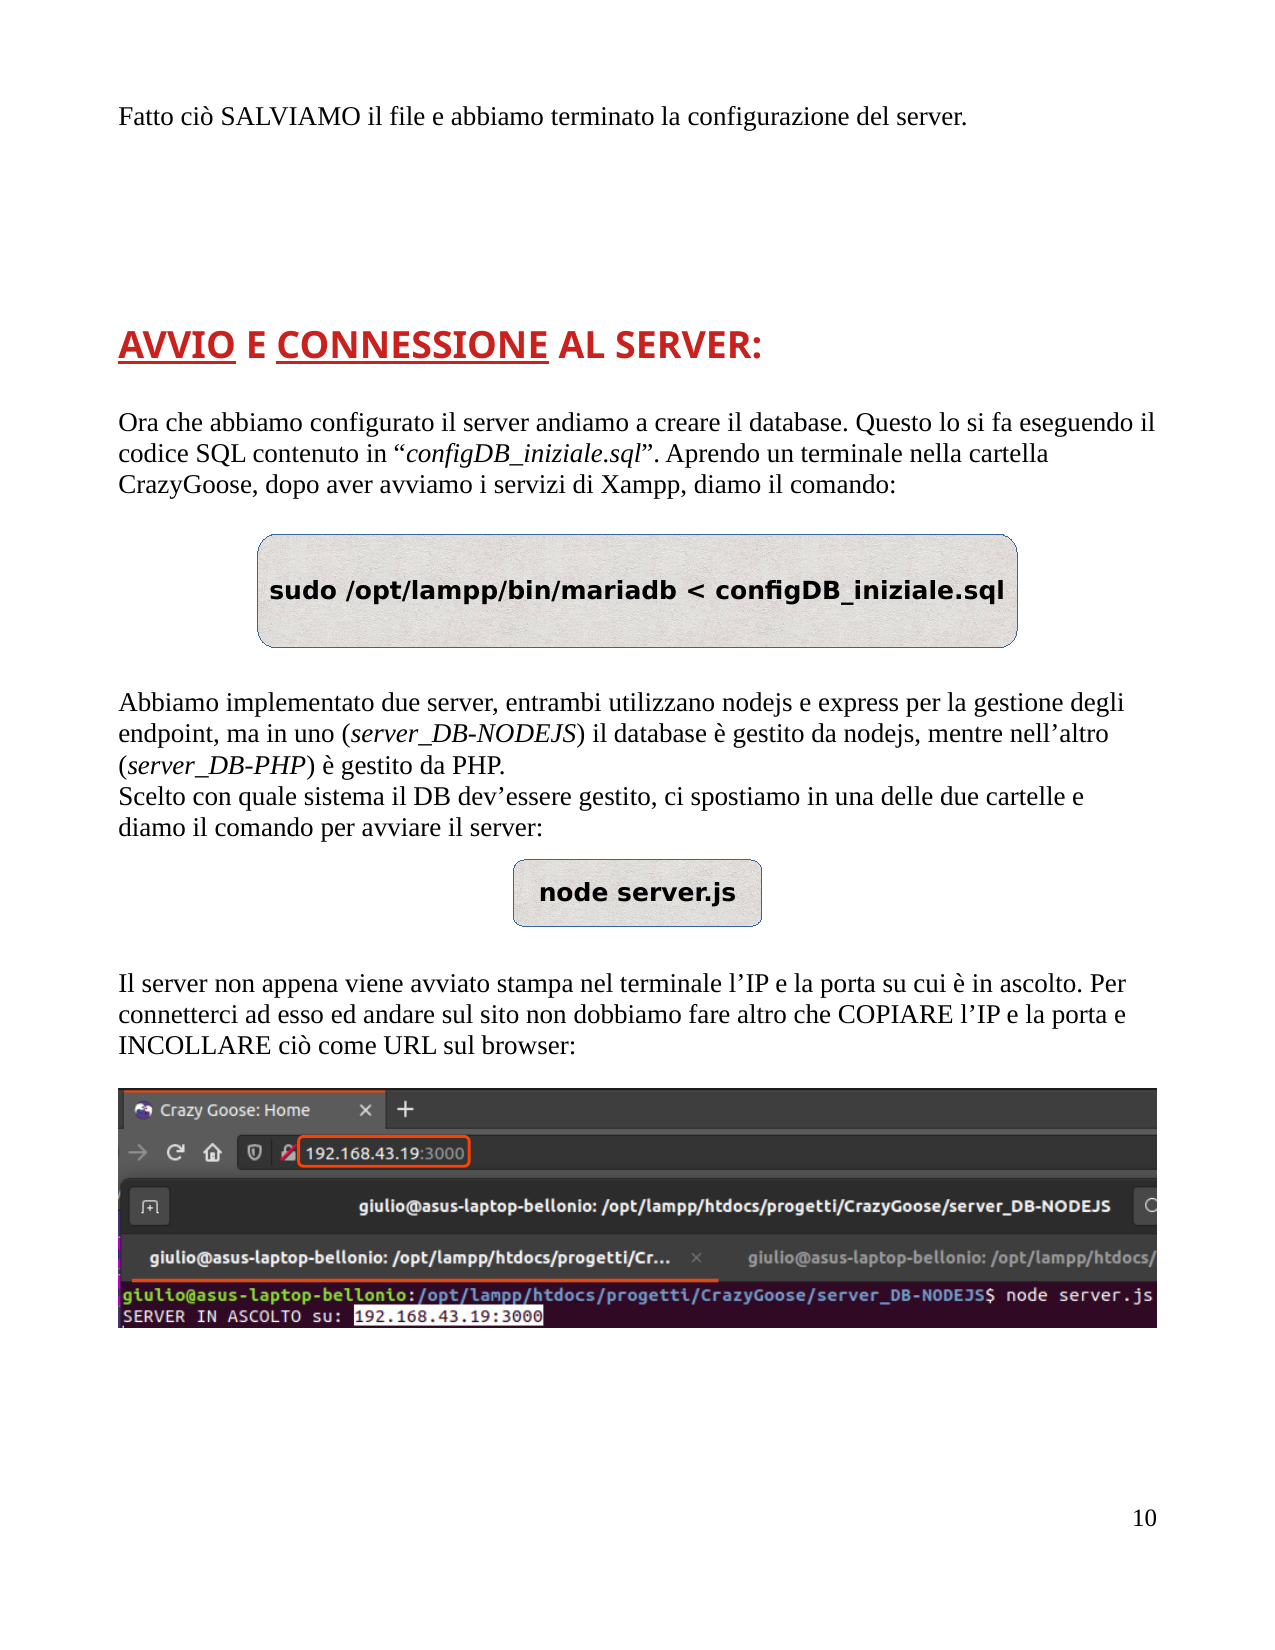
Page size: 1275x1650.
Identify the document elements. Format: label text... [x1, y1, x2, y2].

text Fatto ciò SALVIAMO il file e abbiamo terminato la configurazione del server. [118, 100, 1157, 131]
text Ora che abbiamo configurato il server andiamo a creare il database. Questo lo si fa eseguendo il codice SQL contenuto in “configDB_iniziale.sql”. Aprendo un terminale nella cartella CrazyGoose, dopo aver avviamo i servizi di Xampp, diamo il comando: [118, 406, 1157, 499]
text Scelto con quale sistema il DB dev’essere gestito, ci spostiamo in una delle due cartelle e diamo il comando per avviare il server: [118, 780, 1157, 842]
text Abbiamo implementato due server, entrambi utilizzano nodejs e express per la gestione degli endpoint, ma in uno (server_DB-NODEJS) il database è gestito da nodejs, mentre nell’altro (server_DB-PHP) è gestito da PHP. [118, 686, 1157, 780]
text AVVIO E CONNESSIONE AL SERVER: [118, 318, 1157, 369]
picture [257, 535, 1018, 647]
text Il server non appena viene avviato stampa nel terminale l’IP e la porta su cui è in ascolto. Per connetterci ad esso ed andare sul sito non dobbiamo fare altro che COPIARE l’IP e la porta e INCOLLARE ciò come URL sul browser: [118, 967, 1157, 1060]
picture [513, 859, 762, 926]
picture [118, 1088, 1157, 1328]
